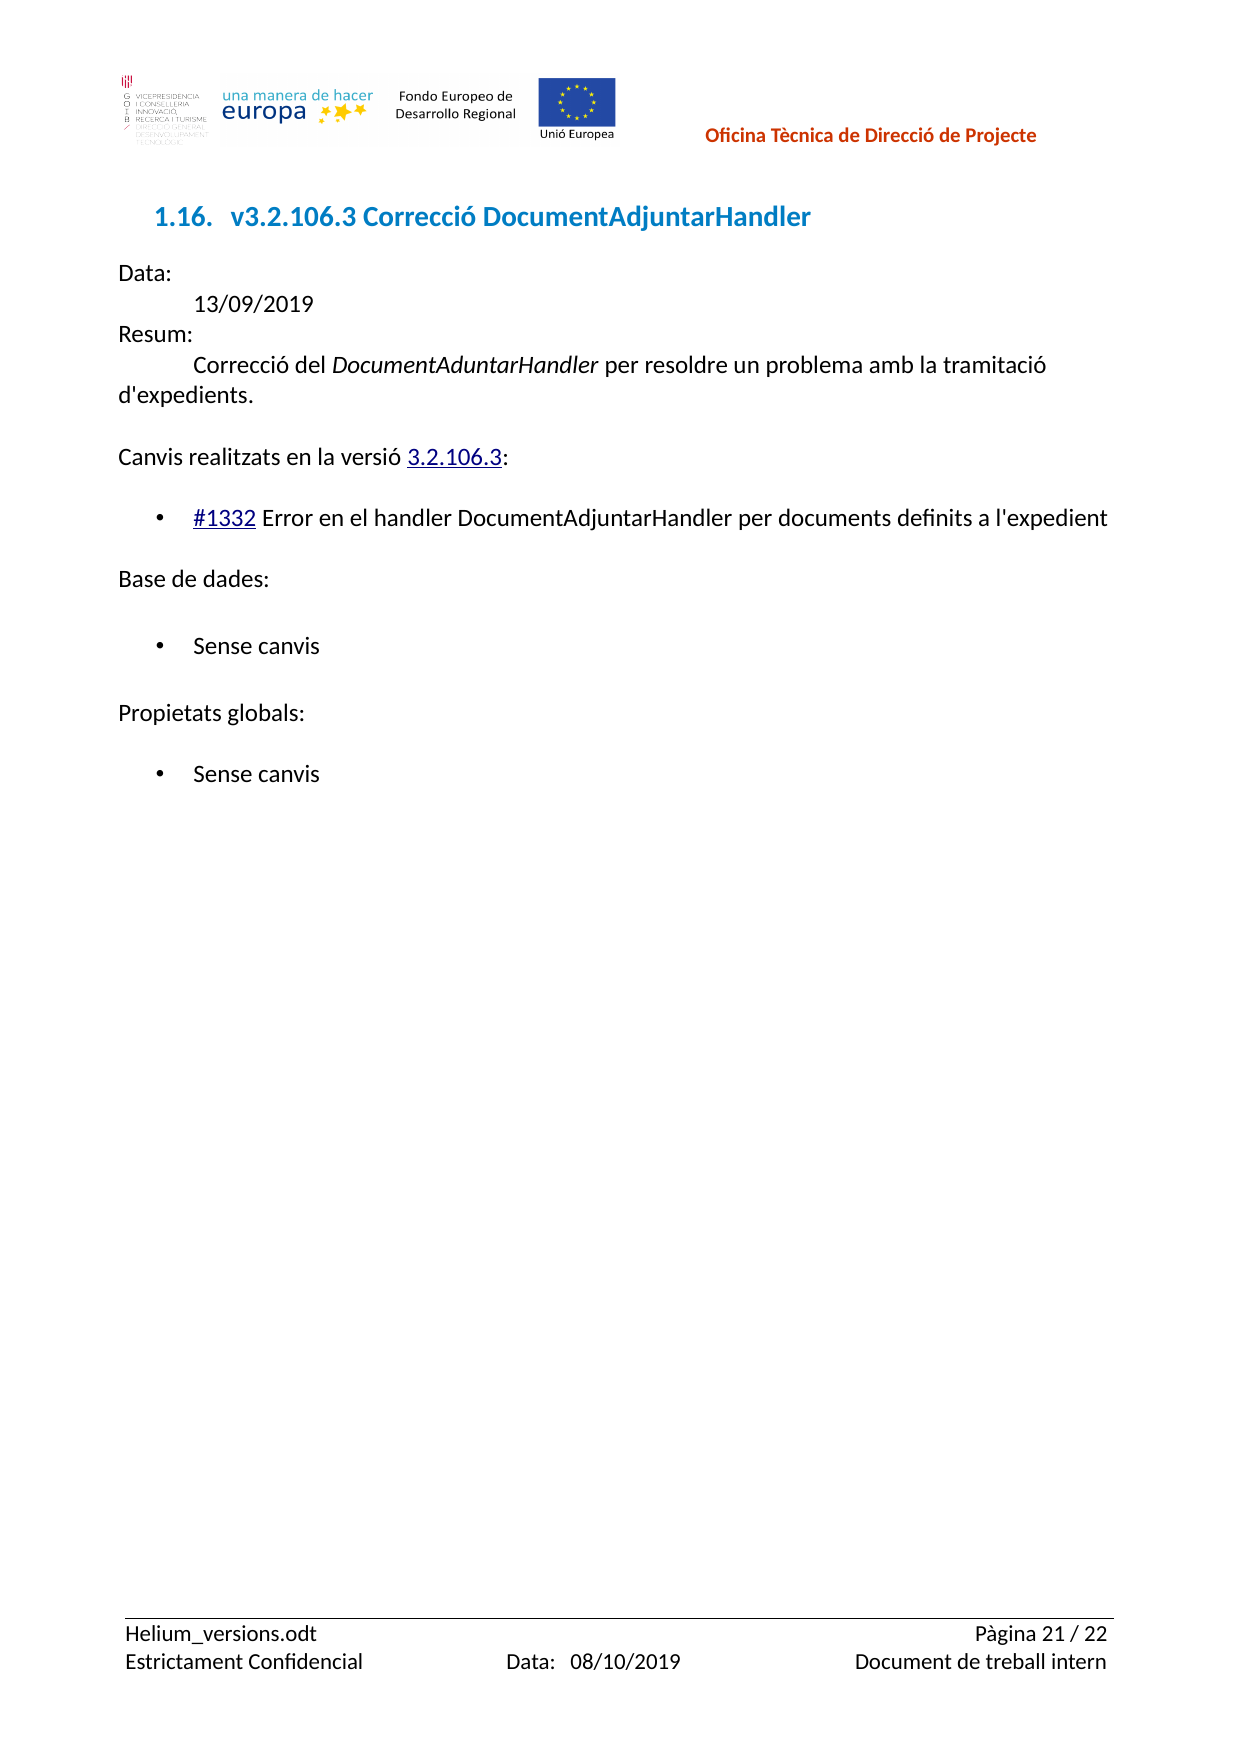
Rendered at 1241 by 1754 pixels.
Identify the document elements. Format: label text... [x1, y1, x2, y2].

text Canvis realitzats en la versió 3.2.106.3: [118, 441, 1122, 471]
subtitle v3.2.106.3 Correcció DocumentAdjuntarHandler [153, 198, 1122, 234]
picture [219, 73, 621, 147]
picture [118, 73, 213, 147]
text Correcció del DocumentAduntarHandler per resoldre un problema amb la tramitació d'expedients. [118, 349, 1122, 410]
text 13/09/2019 [118, 288, 1122, 319]
list Sense canvis [156, 758, 1122, 788]
list Sense canvis [156, 630, 1122, 660]
text Base de dades: [118, 563, 1122, 593]
text Resum: [118, 319, 1122, 349]
text Data: [118, 258, 1122, 288]
text Propietats globals: [118, 697, 1122, 727]
list #1332 Error en el handler DocumentAdjuntarHandler per documents definits a l'expedient [156, 502, 1122, 532]
